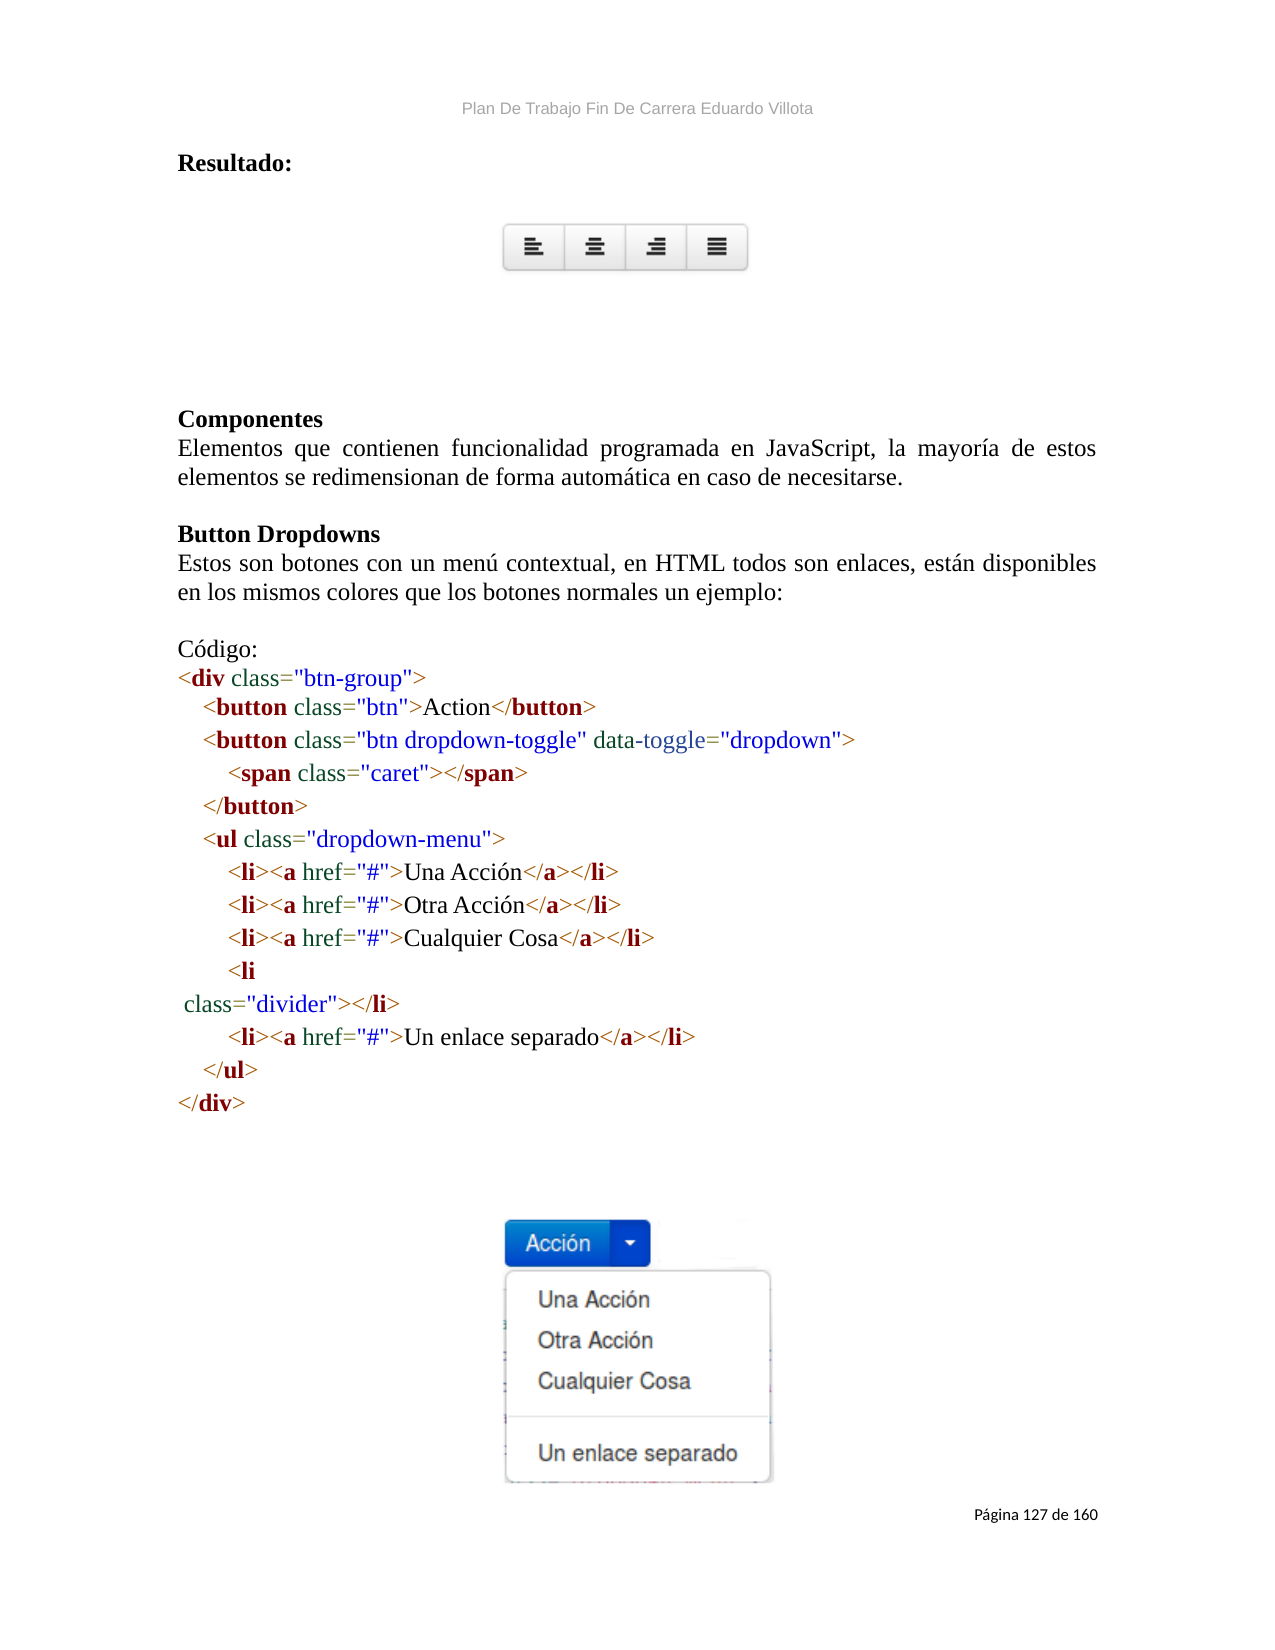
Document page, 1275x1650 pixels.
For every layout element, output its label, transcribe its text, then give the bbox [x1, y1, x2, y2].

text </div> [177, 1088, 1098, 1117]
text Elementos que contienen funcionalidad programada en JavaScript, la mayoría de estos elementos se redimensionan de forma automática en caso de necesitarse. [177, 433, 1098, 491]
text Componentes [177, 404, 1098, 433]
text <li><a href="#">Una Acción</a></li> [177, 857, 1098, 886]
text </ul> [177, 1055, 1098, 1084]
picture [499, 1206, 776, 1488]
text <li [177, 956, 1098, 985]
text <li><a href="#">Un enlace separado</a></li> [177, 1022, 1098, 1051]
text <button class="btn dropdown-toggle" data-toggle="dropdown"> [177, 725, 1098, 754]
text Resultado: [177, 148, 1098, 176]
text <li><a href="#">Otra Acción</a></li> [177, 890, 1098, 919]
text class="divider"></li> [177, 989, 1098, 1018]
text <ul class="dropdown-menu"> [177, 824, 1098, 853]
text Código: [177, 634, 1098, 663]
text </button> [177, 791, 1098, 820]
text Estos son botones con un menú contextual, en HTML todos son enlaces, están disponibles en los mismos colores que los botones normales un ejemplo: [177, 548, 1098, 606]
picture [481, 205, 794, 290]
text <div class="btn-group"> [177, 663, 1098, 692]
text <button class="btn">Action</button> [177, 692, 1098, 721]
text <li><a href="#">Cualquier Cosa</a></li> [177, 923, 1098, 952]
text Button Dropdowns [177, 519, 1098, 548]
text <span class="caret"></span> [177, 758, 1098, 787]
